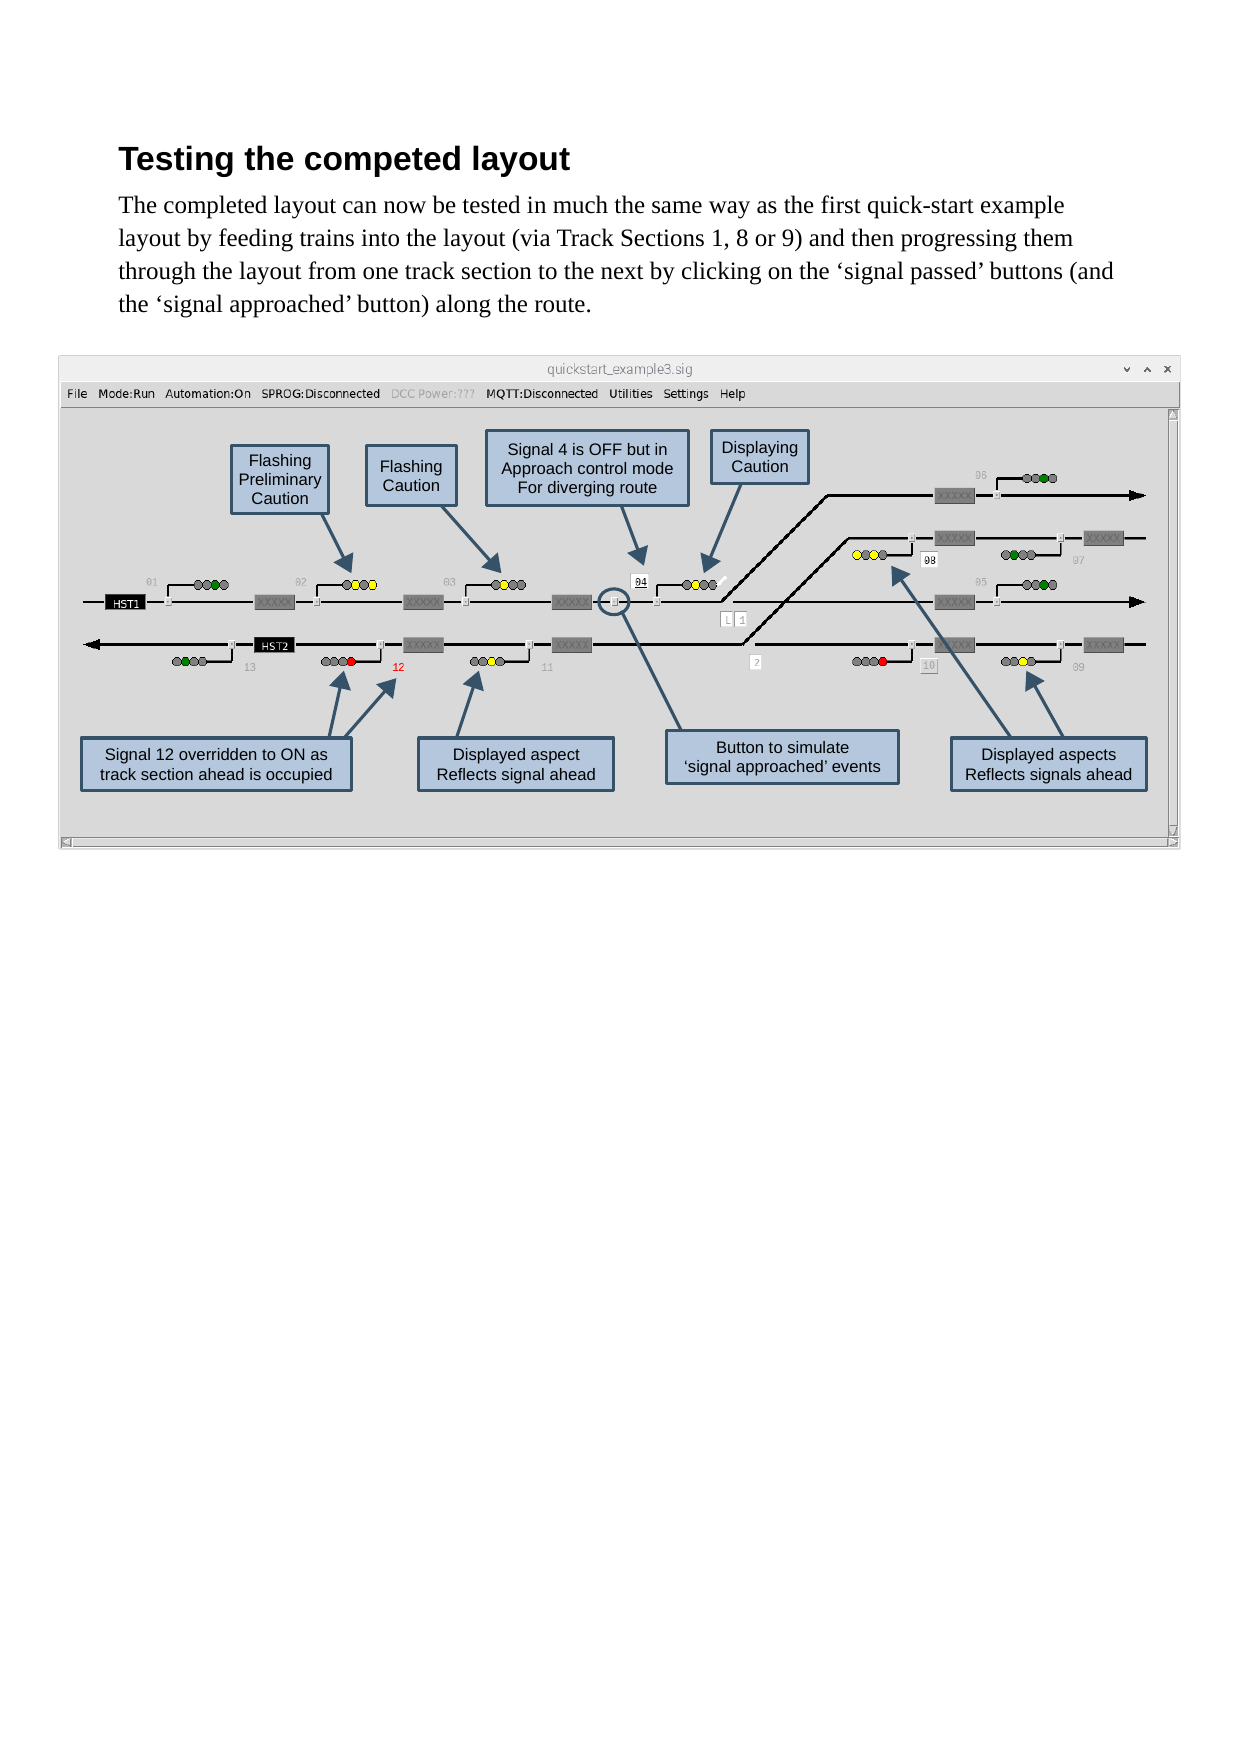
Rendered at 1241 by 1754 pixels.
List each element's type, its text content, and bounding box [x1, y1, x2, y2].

text The completed layout can now be tested in much the same way as the first quick-start example layout by feeding trains into the layout (via Track Sections 1, 8 or 9) and then progressing them through the layout from one track section to the next by clicking on the ‘signal passed’ buttons (and the ‘signal approached’ button) along the route. [118, 190, 1122, 318]
picture [58, 355, 1181, 850]
subtitle Testing the competed layout [118, 139, 1122, 178]
